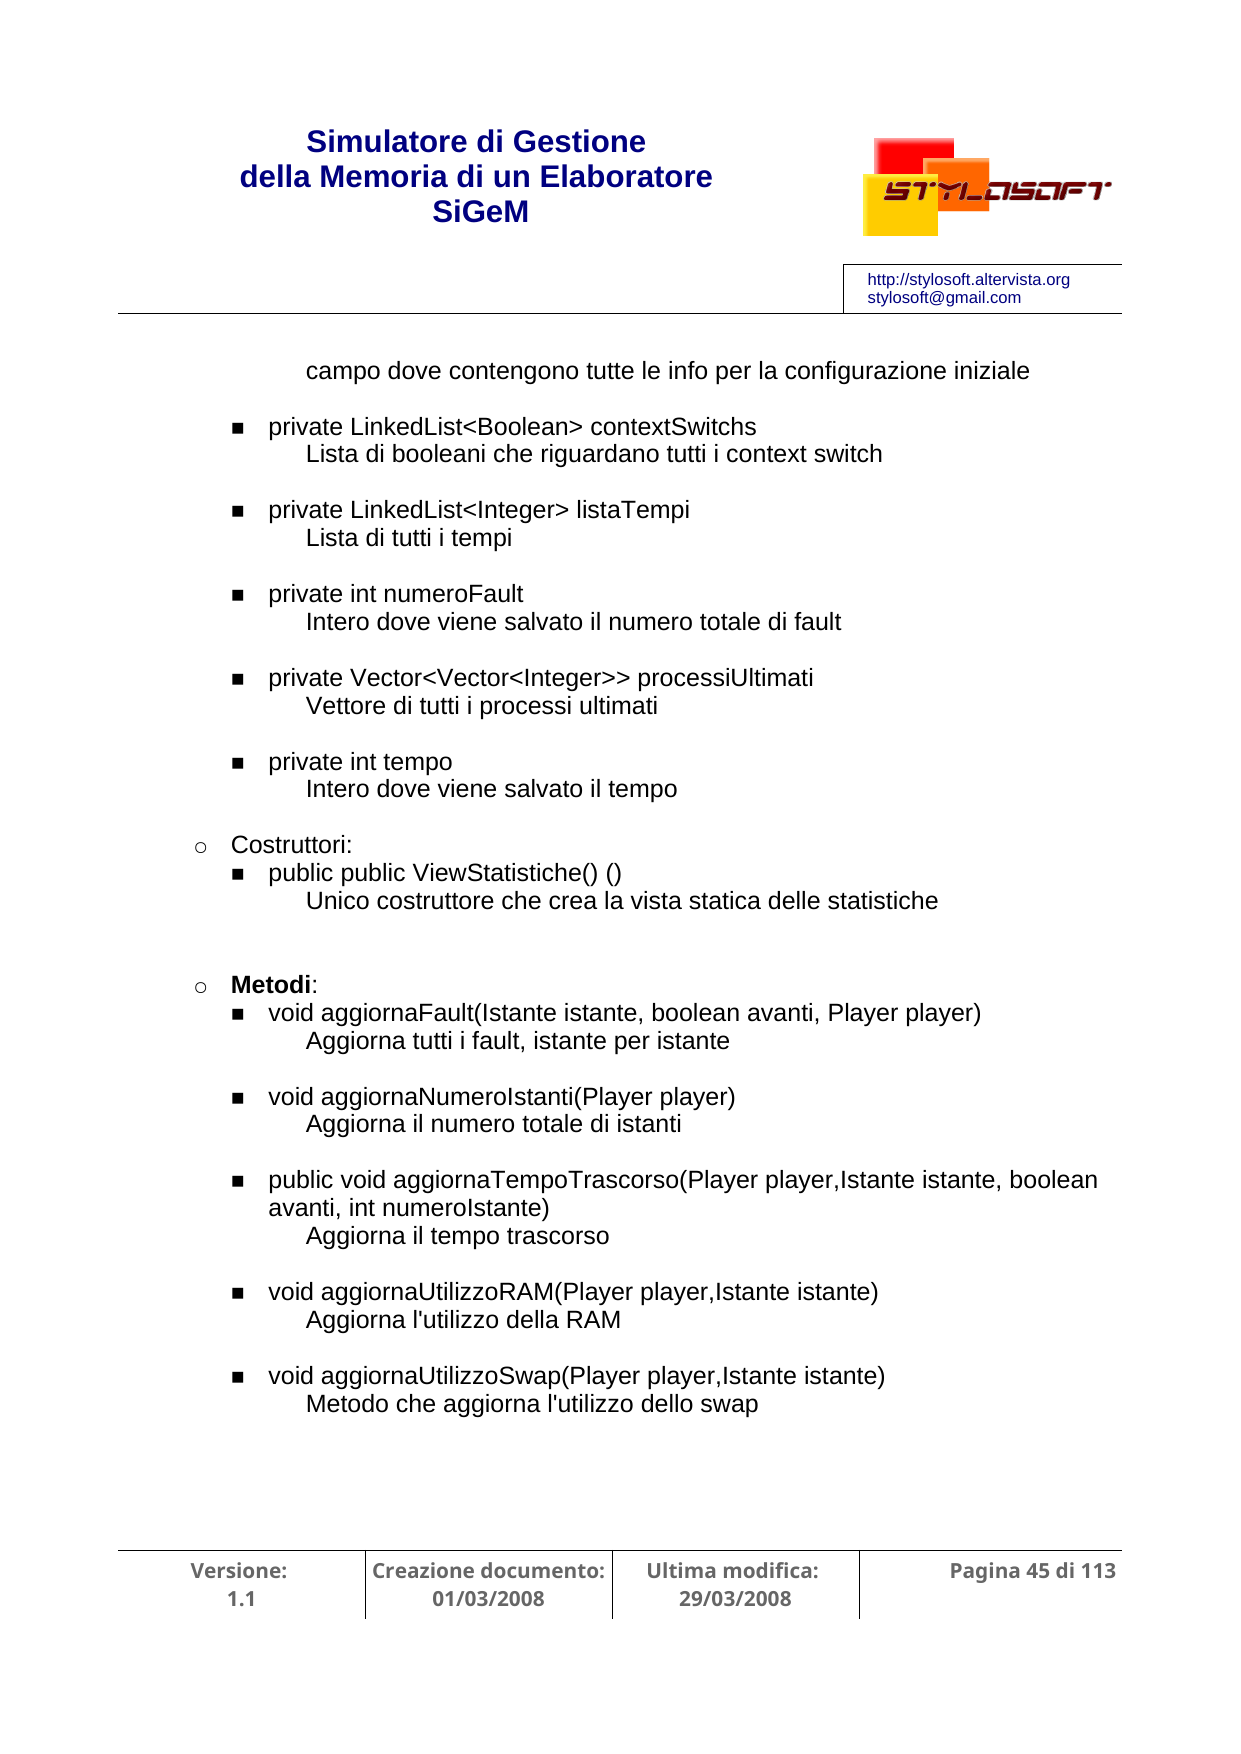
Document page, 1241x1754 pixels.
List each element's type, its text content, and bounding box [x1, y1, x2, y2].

list Lista di tutti i tempi [268, 524, 1122, 552]
list void aggiornaUtilizzoSwap(Player player,Istante istante) [231, 1362, 1122, 1389]
list void aggiornaUtilizzoRAM(Player player,Istante istante) [231, 1278, 1122, 1306]
list Aggiorna il tempo trascorso [268, 1222, 1122, 1250]
list public public ViewStatistiche() () [231, 859, 1122, 887]
list private int numeroFault [231, 580, 1122, 608]
list private Vector<Vector<Integer>> processiUltimati [231, 664, 1122, 692]
list Metodi: [193, 971, 1122, 999]
list Aggiorna tutti i fault, istante per istante [268, 1027, 1122, 1054]
picture [848, 123, 1117, 247]
list Intero dove viene salvato il numero totale di fault [268, 608, 1122, 636]
list Aggiorna il numero totale di istanti [268, 1110, 1122, 1138]
list private LinkedList<Integer> listaTempi [231, 496, 1122, 524]
list private int tempo [231, 747, 1122, 775]
list void aggiornaNumeroIstanti(Player player) [231, 1082, 1122, 1110]
list Aggiorna l'utilizzo della RAM [268, 1306, 1122, 1334]
list Metodo che aggiorna l'utilizzo dello swap [268, 1389, 1122, 1417]
list Vettore di tutti i processi ultimati [268, 692, 1122, 719]
list Unico costruttore che crea la vista statica delle statistiche [268, 887, 1122, 915]
list Intero dove viene salvato il tempo [268, 775, 1122, 803]
list private LinkedList<Boolean> contextSwitchs [231, 412, 1122, 440]
list public void aggiornaTempoTrascorso(Player player,Istante istante, boolean avanti, int numeroIstante) [231, 1166, 1122, 1222]
list campo dove contengono tutte le info per la configurazione iniziale [268, 357, 1122, 384]
list void aggiornaFault(Istante istante, boolean avanti, Player player) [231, 999, 1122, 1027]
list Costruttori: [193, 831, 1122, 859]
list Lista di booleani che riguardano tutti i context switch [268, 440, 1122, 468]
